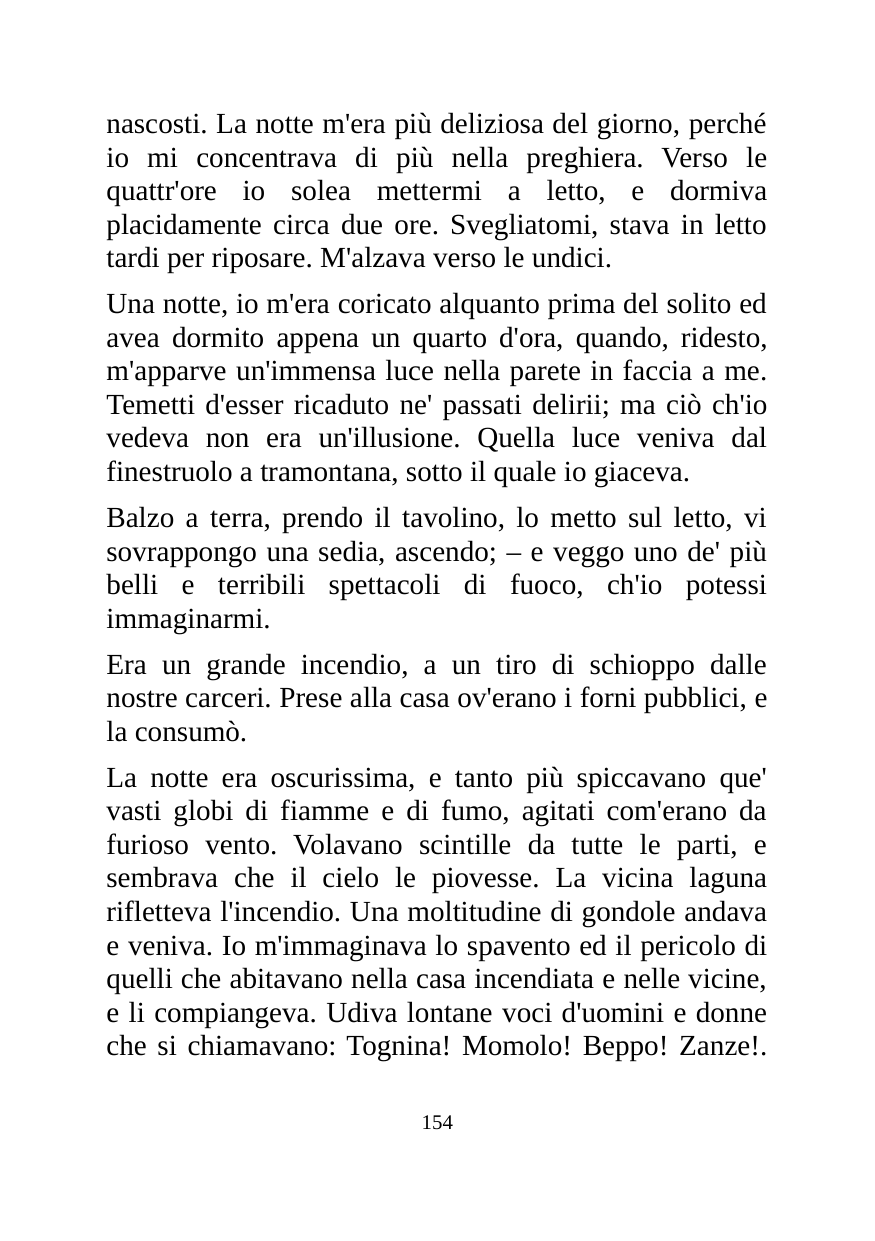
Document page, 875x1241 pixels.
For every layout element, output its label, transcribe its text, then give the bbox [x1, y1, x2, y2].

text Balzo a terra, prendo il tavolino, lo metto sul letto, vi sovrappongo una sedia, ascendo; – e veggo uno de' più belli e terribili spettacoli di fuoco, ch'io potessi immaginarmi. [106, 500, 768, 634]
text Una notte, io m'era coricato alquanto prima del solito ed avea dormito appena un quarto d'ora, quando, ridesto, m'apparve un'immensa luce nella parete in faccia a me. Temetti d'esser ricaduto ne' passati delirii; ma ciò ch'io vedeva non era un'illusione. Quella luce veniva dal finestruolo a tramontana, sotto il quale io giaceva. [106, 286, 768, 488]
text Era un grande incendio, a un tiro di schioppo dalle nostre carceri. Prese alla casa ov'erano i forni pubblici, e la consumò. [106, 647, 768, 747]
text La notte era oscurissima, e tanto più spiccavano que' vasti globi di fiamme e di fumo, agitati com'erano da furioso vento. Volavano scintille da tutte le parti, e sembrava che il cielo le piovesse. La vicina laguna rifletteva l'incendio. Una moltitudine di gondole andava e veniva. Io m'immaginava lo spavento ed il pericolo di quelli che abitavano nella casa incendiata e nelle vicine, e li compiangeva. Udiva lontane voci d'uomini e donne che si chiamavano: Tognina! Momolo! Beppo! Zanze!. [106, 760, 768, 1062]
text nascosti. La notte m'era più deliziosa del giorno, perché io mi concentrava di più nella preghiera. Verso le quattr'ore io solea mettermi a letto, e dormiva placidamente circa due ore. Svegliatomi, stava in letto tardi per riposare. M'alzava verso le undici. [106, 106, 768, 274]
